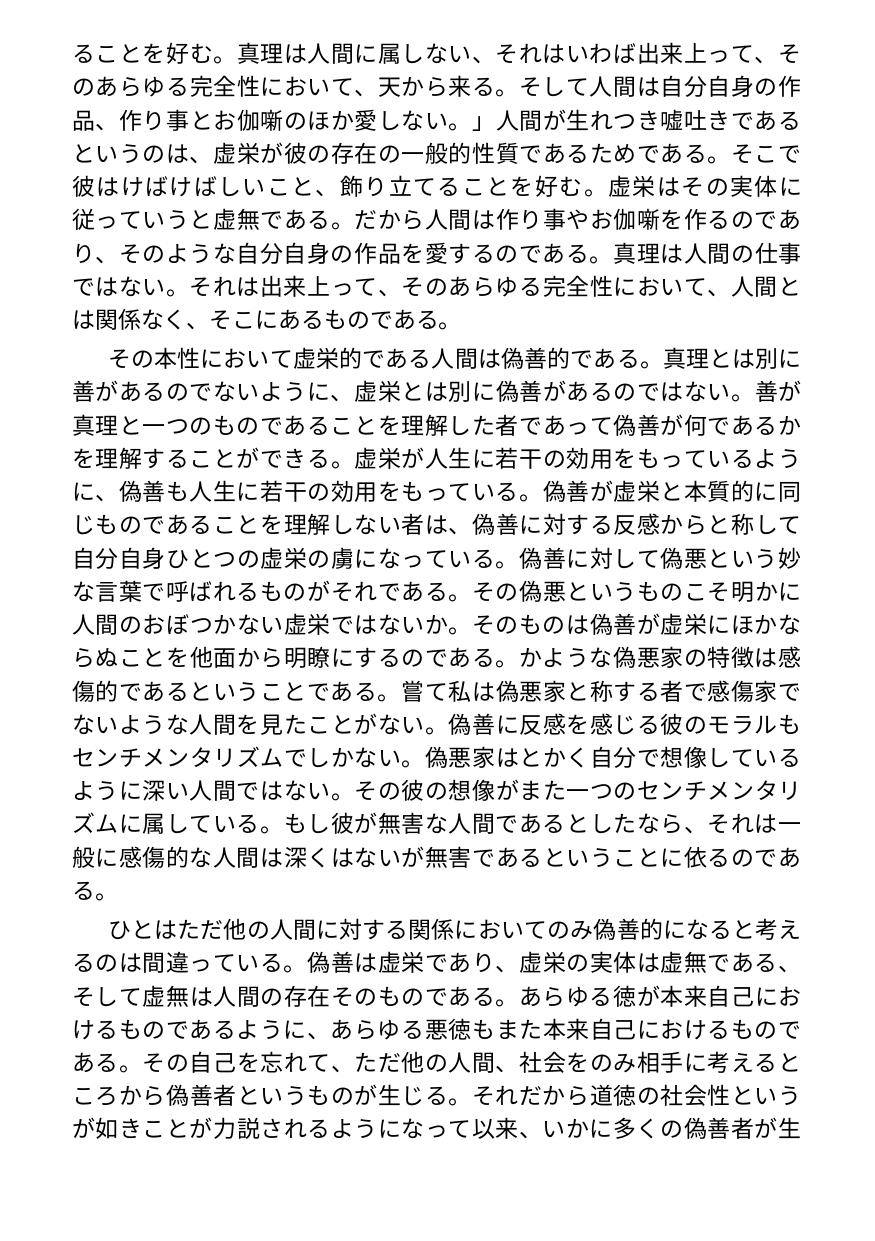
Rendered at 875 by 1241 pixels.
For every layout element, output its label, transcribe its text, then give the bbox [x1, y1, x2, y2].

text その本性において虚栄的である人間は偽善的である。真理とは別に善があるのでないように、虚栄とは別に偽善があるのではない。善が真理と一つのものであることを理解した者であって偽善が何であるかを理解することができる。虚栄が人生に若干の効用をもっているように、偽善も人生に若干の効用をもっている。偽善が虚栄と本質的に同じものであることを理解しない者は、偽善に対する反感からと称して自分自身ひとつの虚栄の虜になっている。偽善に対して偽悪という妙な言葉で呼ばれるものがそれである。その偽悪というものこそ明かに人間のおぼつかない虚栄ではないか。そのものは偽善が虚栄にほかならぬことを他面から明瞭にするのである。かような偽悪家の特徴は感傷的であるということである。嘗て私は偽悪家と称する者で感傷家でないような人間を見たことがない。偽善に反感を感じる彼のモラルもセンチメンタリズムでしかない。偽悪家はとかく自分で想像しているように深い人間ではない。その彼の想像がまた一つのセンチメンタリズムに属している。もし彼が無害な人間であるとしたなら、それは一般に感傷的な人間は深くはないが無害であるということに依るのである。 [72, 341, 802, 906]
text ひとはただ他の人間に対する関係においてのみ偽善的になると考えるのは間違っている。偽善は虚栄であり、虚栄の実体は虚無である、そして虚無は人間の存在そのものである。あらゆる徳が本来自己におけるものであるように、あらゆる悪徳もまた本来自己におけるものである。その自己を忘れて、ただ他の人間、社会をのみ相手に考えるところから偽善者というものが生じる。それだから道徳の社会性というが如きことが力説されるようになって以来、いかに多くの偽善者が生 [72, 912, 802, 1144]
text ることを好む。真理は人間に属しない、それはいわば出来上って、そのあらゆる完全性において、天から来る。そして人間は自分自身の作品、作り事とお伽噺のほか愛しない。」人間が生れつき嘘吐きであるというのは、虚栄が彼の存在の一般的性質であるためである。そこで彼はけばけばしいこと、飾り立てることを好む。虚栄はその実体に従っていうと虚無である。だから人間は作り事やお伽噺を作るのであり、そのような自分自身の作品を愛するのである。真理は人間の仕事ではない。それは出来上って、そのあらゆる完全性において、人間とは関係なく、そこにあるものである。 [72, 36, 802, 335]
